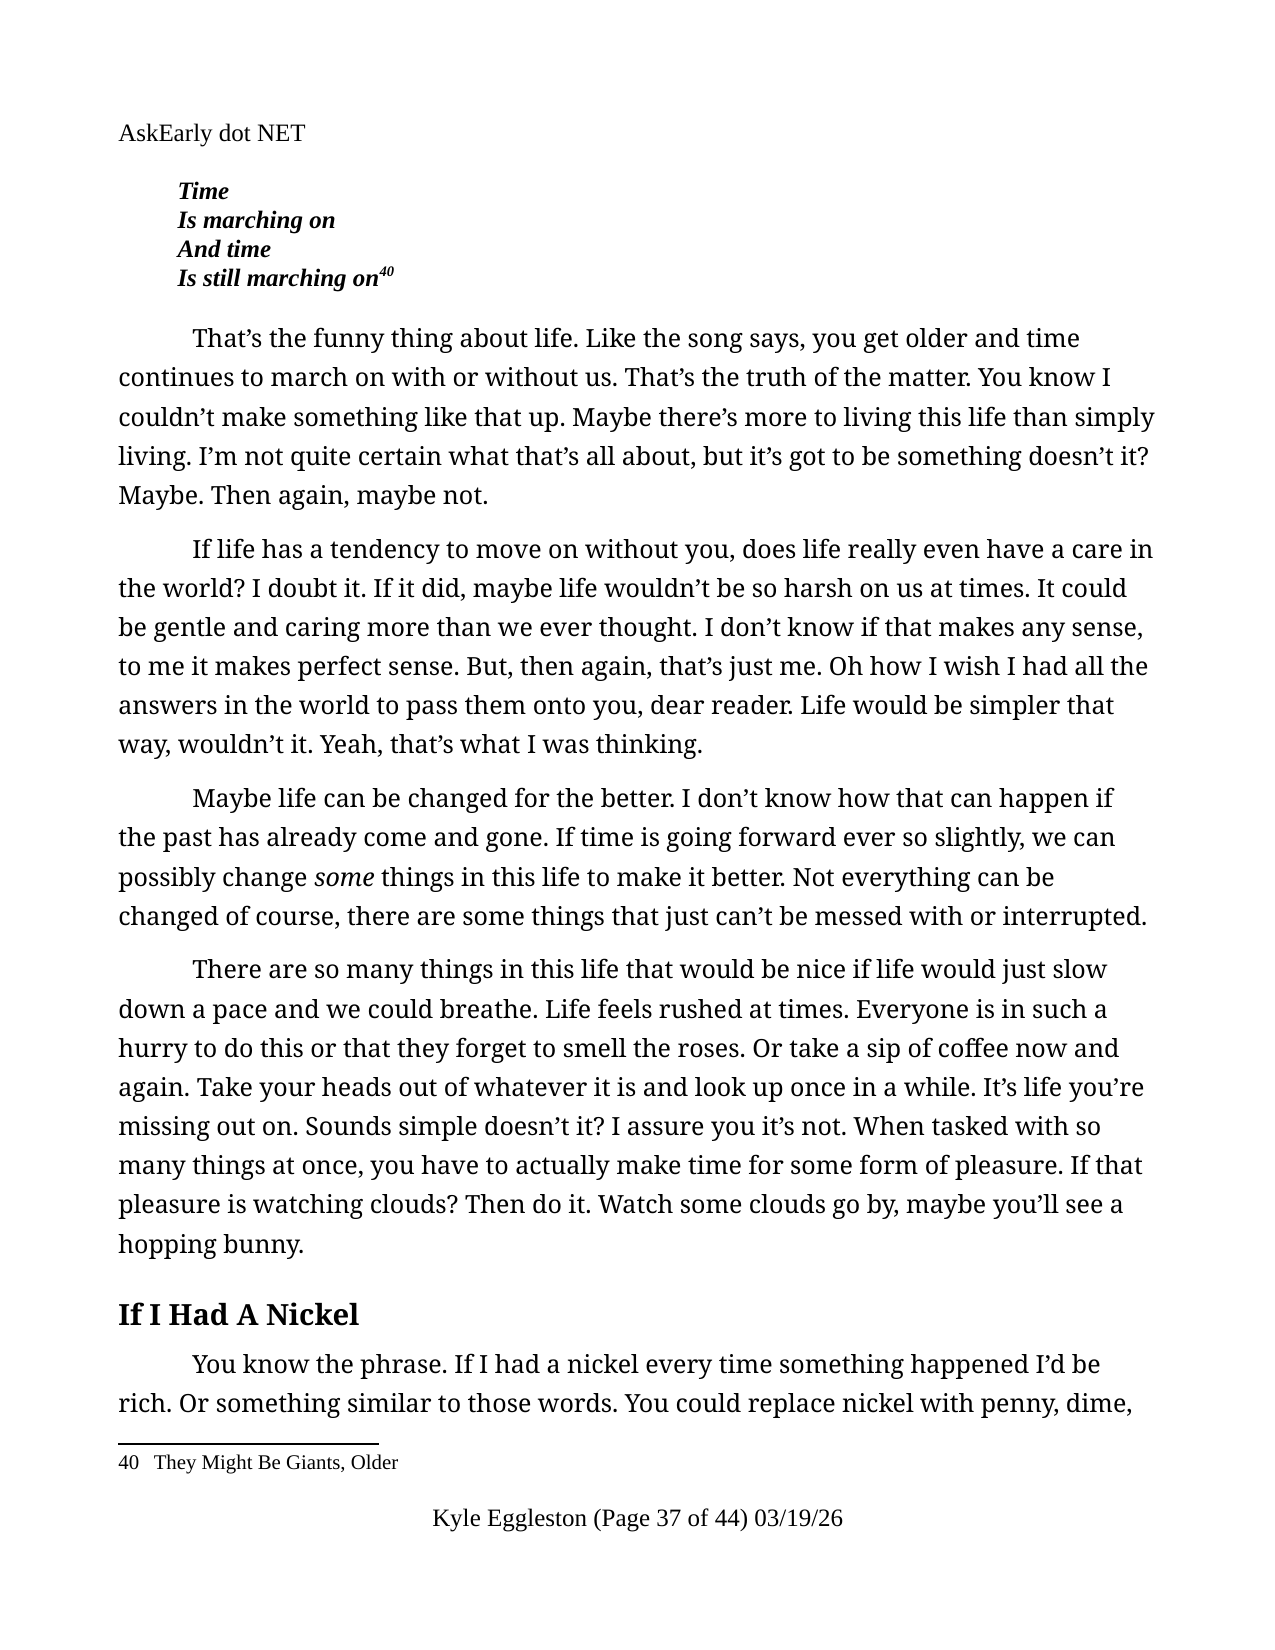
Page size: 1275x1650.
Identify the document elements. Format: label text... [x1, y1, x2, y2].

text There are so many things in this life that would be nice if life would just slow down a pace and we could breathe. Life feels rushed at times. Everyone is in such a hurry to do this or that they forget to smell the roses. Or take a sip of coffee now and again. Take your heads out of whatever it is and look up once in a while. It’s life you’re missing out on. Sounds simple doesn’t it? I assure you it’s not. When tasked with so many things at once, you have to actually make time for some form of pleasure. If that pleasure is watching clouds? Then do it. Watch some clouds go by, maybe you’ll see a hopping bunny. [118, 952, 1157, 1260]
text You know the phrase. If I had a nickel every time something happened I’d be rich. Or something similar to those words. You could replace nickel with penny, dime, [118, 1347, 1157, 1420]
text Maybe life can be changed for the better. I don’t know how that can happen if the past has already come and gone. If time is going forward ever so slightly, we can possibly change some things in this life to make it better. Not everything can be changed of course, there are some things that just can’t be messed with or interrupted. [118, 781, 1157, 932]
text They Might Be Giants, Older [118, 1449, 1157, 1474]
subtitle If I Had A Nickel [118, 1294, 1157, 1334]
text Time Is marching on And time Is still marching on [177, 176, 1098, 291]
text If life has a tendency to move on without you, does life really even have a care in the world? I doubt it. If it did, maybe life wouldn’t be so harsh on us at times. It could be gentle and caring more than we ever thought. I don’t know if that makes any sense, to me it makes perfect sense. But, then again, that’s just me. Oh how I wish I had all the answers in the world to pass them onto you, dear reader. Life would be simpler that way, wouldn’t it. Yeah, that’s what I was thinking. [118, 531, 1157, 761]
text That’s the funny thing about life. Like the song says, you get older and time continues to march on with or without us. That’s the truth of the matter. You know I couldn’t make something like that up. Maybe there’s more to living this life than simply living. I’m not quite certain what that’s all about, but it’s got to be something doesn’t it? Maybe. Then again, maybe not. [118, 321, 1157, 512]
